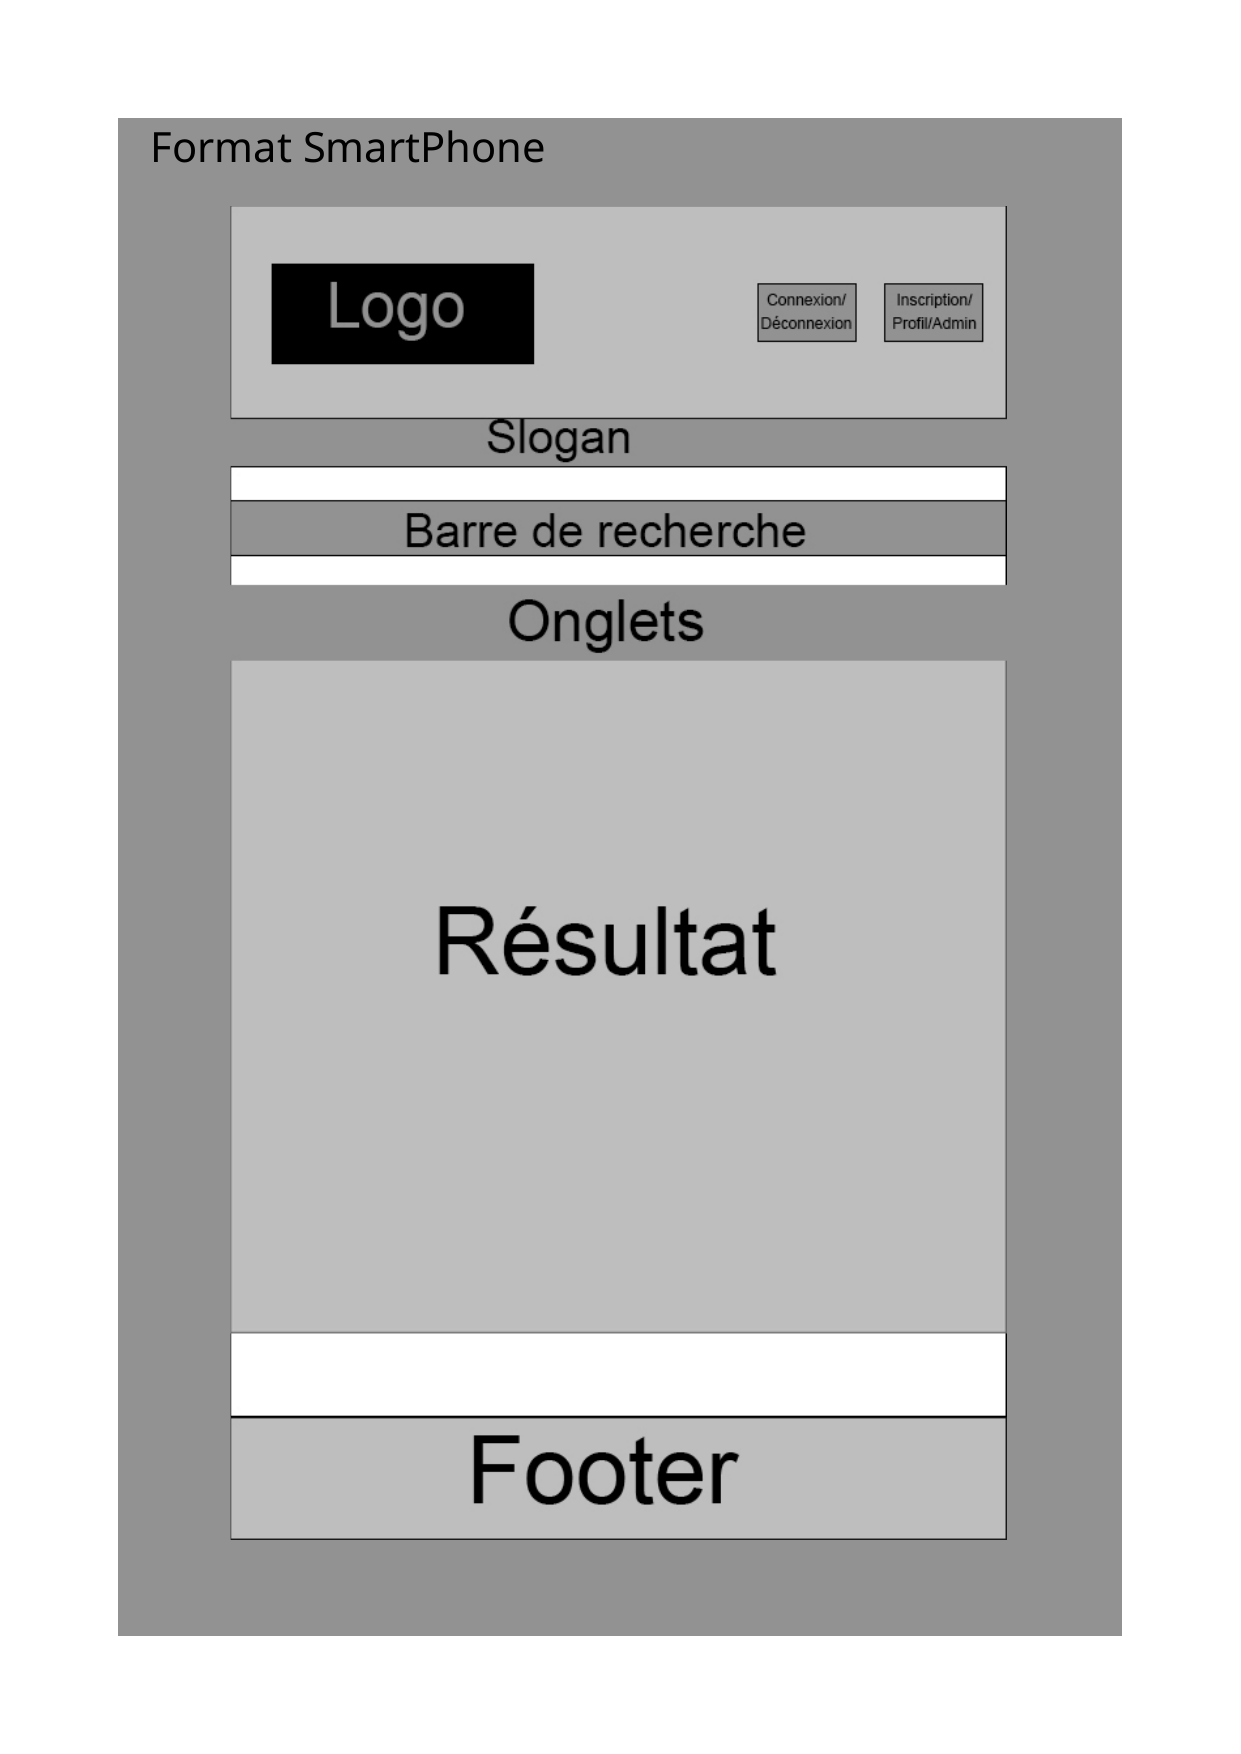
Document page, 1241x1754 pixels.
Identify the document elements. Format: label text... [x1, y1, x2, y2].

picture [230, 206, 1007, 1540]
text Format SmartPhone [118, 118, 1122, 175]
